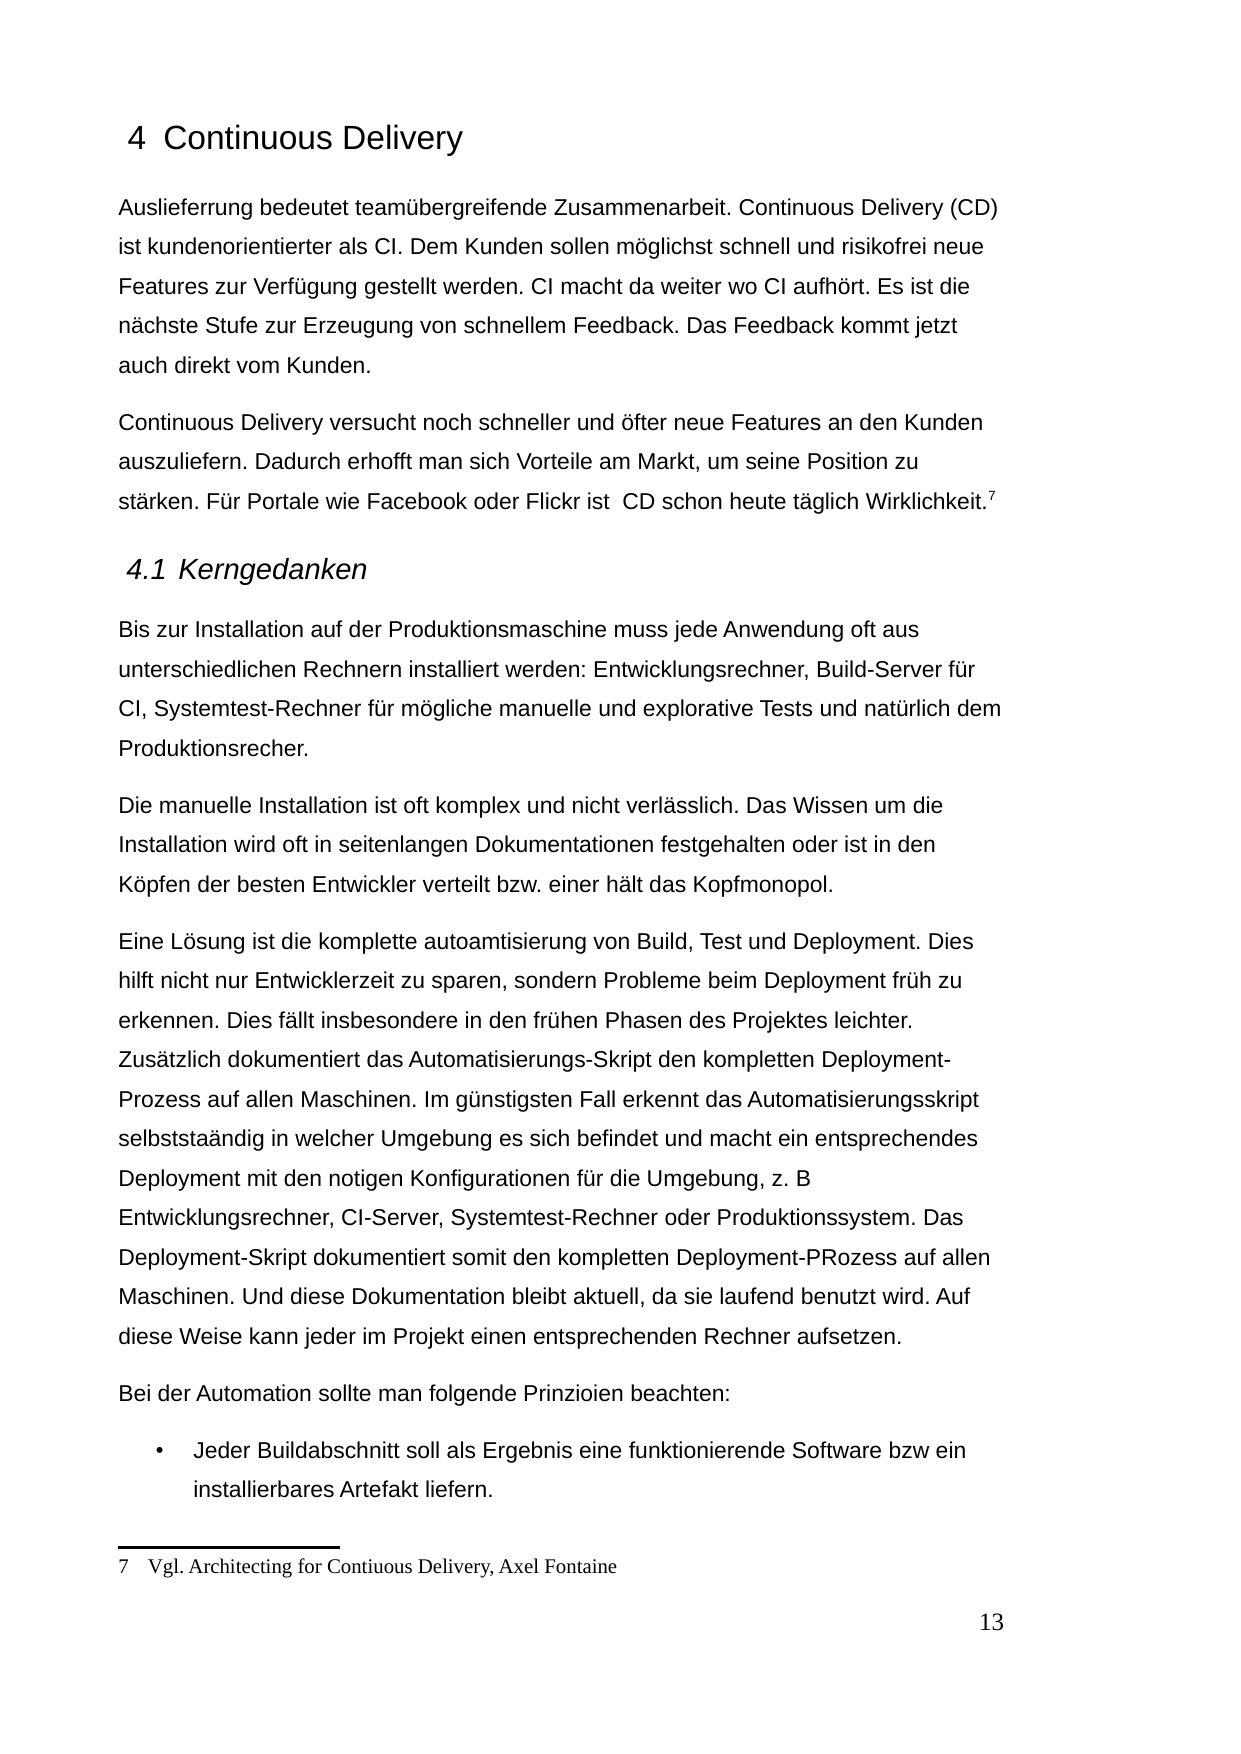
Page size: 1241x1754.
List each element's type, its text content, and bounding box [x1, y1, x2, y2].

text Bei der Automation sollte man folgende Prinzioien beachten: [118, 1380, 1004, 1406]
text Vgl. Architecting for Contiuous Delivery, Axel Fontaine [118, 1553, 1004, 1578]
list Jeder Buildabschnitt soll als Ergebnis eine funktionierende Software bzw ein installierbares Artefakt liefern. [156, 1437, 1004, 1503]
text Auslieferrung bedeutet teamübergreifende Zusammenarbeit. Continuous Delivery (CD) ist kundenorientierter als CI. Dem Kunden sollen möglichst schnell und risikofrei neue Features zur Verfügung gestellt werden. CI macht da weiter wo CI aufhört. Es ist die nächste Stufe zur Erzeugung von schnellem Feedback. Das Feedback kommt jetzt auch direkt vom Kunden. [118, 194, 1004, 378]
subtitle Continuous Delivery [118, 118, 1004, 157]
subtitle Kerngedanken [118, 552, 1004, 586]
text Continuous Delivery versucht noch schneller und öfter neue Features an den Kunden auszuliefern. Dadurch erhofft man sich Vorteile am Markt, um seine Position zu stärken. Für Portale wie Facebook oder Flickr ist CD schon heute täglich Wirklichkeit. [118, 409, 1004, 514]
text Bis zur Installation auf der Produktionsmaschine muss jede Anwendung oft aus unterschiedlichen Rechnern installiert werden: Entwicklungsrechner, Build-Server für CI, Systemtest-Rechner für mögliche manuelle und explorative Tests und natürlich dem Produktionsrecher. [118, 616, 1004, 761]
text Die manuelle Installation ist oft komplex und nicht verlässlich. Das Wissen um die Installation wird oft in seitenlangen Dokumentationen festgehalten oder ist in den Köpfen der besten Entwickler verteilt bzw. einer hält das Kopfmonopol. [118, 792, 1004, 897]
text Eine Lösung ist die komplette autoamtisierung von Build, Test und Deployment. Dies hilft nicht nur Entwicklerzeit zu sparen, sondern Probleme beim Deployment früh zu erkennen. Dies fällt insbesondere in den frühen Phasen des Projektes leichter. Zusätzlich dokumentiert das Automatisierungs-Skript den kompletten Deployment-Prozess auf allen Maschinen. Im günstigsten Fall erkennt das Automatisierungsskript selbststaändig in welcher Umgebung es sich befindet und macht ein entsprechendes Deployment mit den notigen Konfigurationen für die Umgebung, z. B Entwicklungsrechner, CI-Server, Systemtest-Rechner oder Produktionssystem. Das Deployment-Skript dokumentiert somit den kompletten Deployment-PRozess auf allen Maschinen. Und diese Dokumentation bleibt aktuell, da sie laufend benutzt wird. Auf diese Weise kann jeder im Projekt einen entsprechenden Rechner aufsetzen. [118, 928, 1004, 1349]
